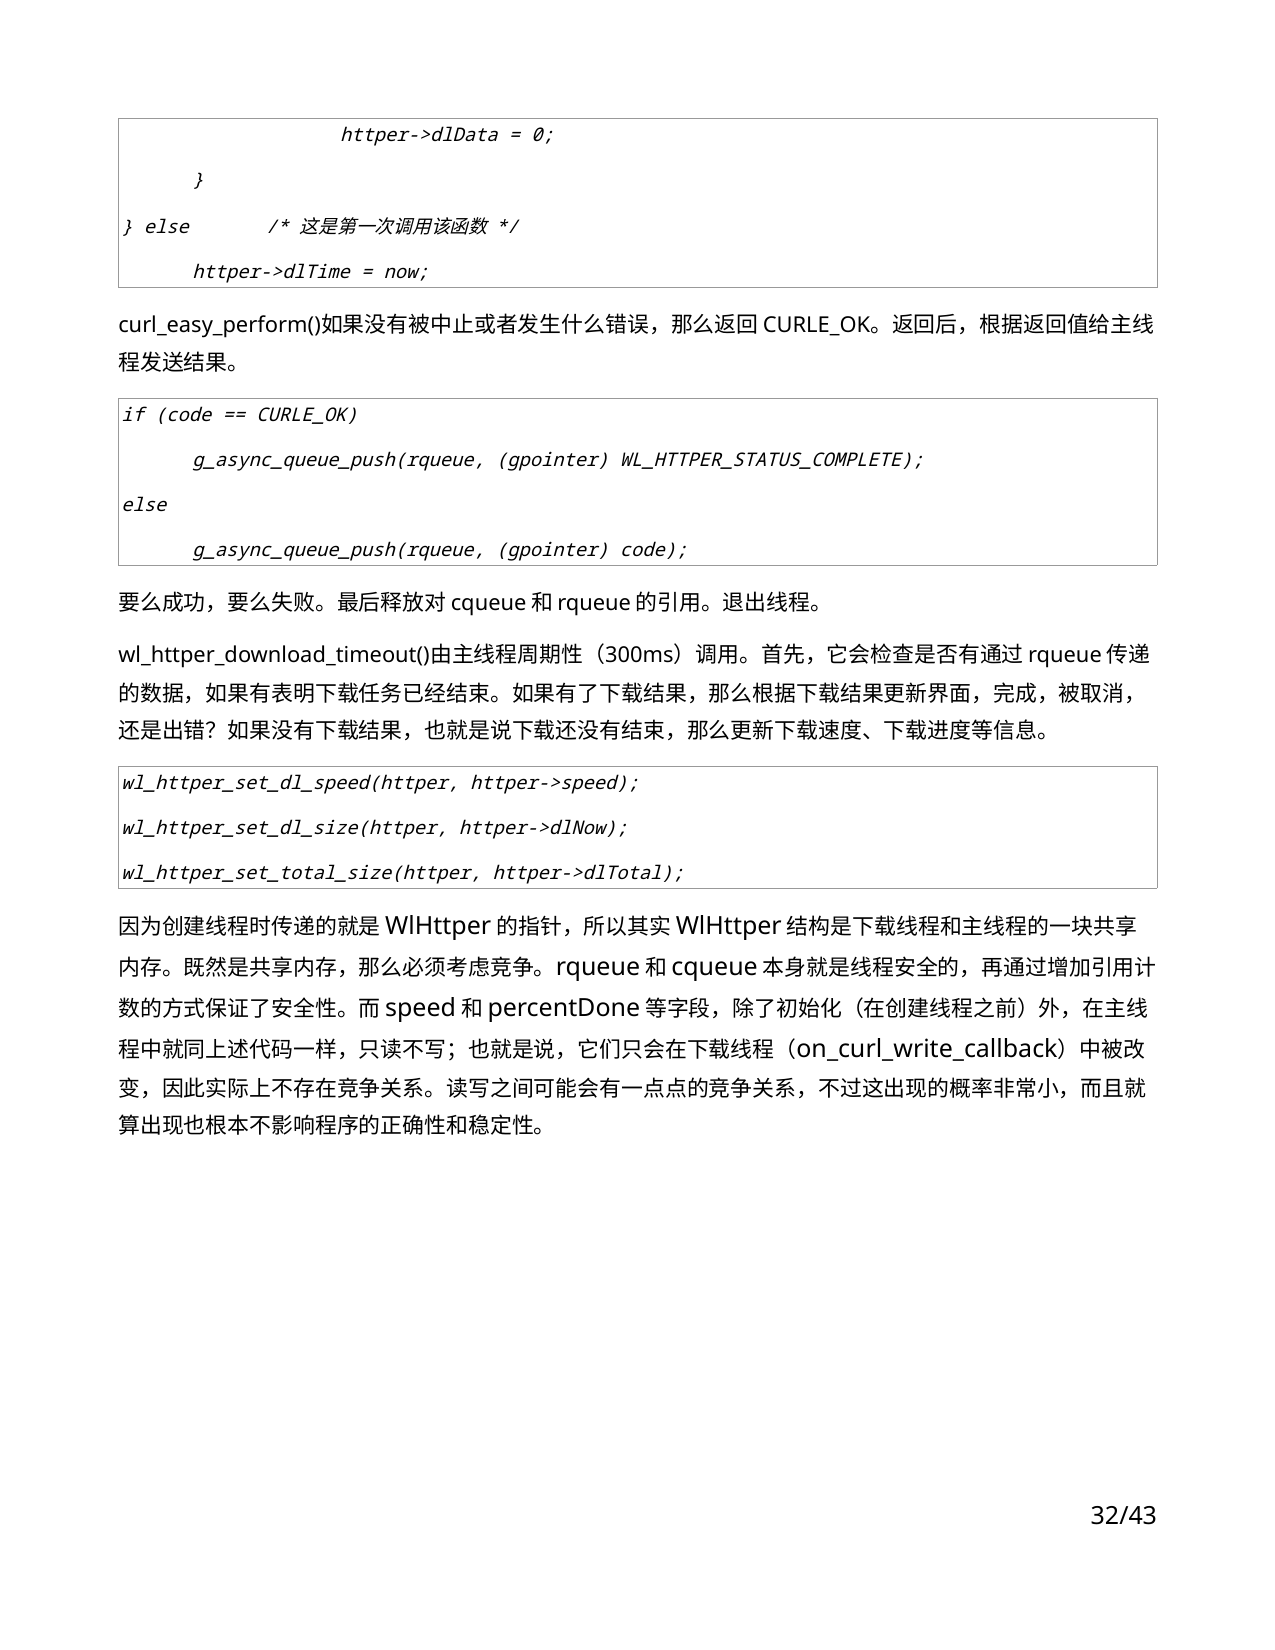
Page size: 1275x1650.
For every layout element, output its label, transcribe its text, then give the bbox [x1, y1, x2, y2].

text wl_httper_download_timeout()由主线程周期性（300ms）调用。首先，它会检查是否有通过rqueue传递的数据，如果有表明下载任务已经结束。如果有了下载结果，那么根据下载结果更新界面，完成，被取消，还是出错？如果没有下载结果，也就是说下载还没有结束，那么更新下载速度、下载进度等信息。 [118, 637, 1157, 745]
text wl_httper_set_dl_size(httper, httper->dlNow); [119, 811, 1157, 840]
text else [119, 488, 1157, 517]
text httper->dlTime = now; [119, 256, 1157, 287]
text g_async_queue_push(rqueue, (gpointer) WL_HTTPER_STATUS_COMPLETE); [119, 443, 1157, 472]
text if (code == CURLE_OK) [119, 399, 1157, 426]
text 因为创建线程时传递的就是WlHttper的指针，所以其实WlHttper结构是下载线程和主线程的一块共享内存。既然是共享内存，那么必须考虑竞争。rqueue和cqueue本身就是线程安全的，再通过增加引用计数的方式保证了安全性。而speed和percentDone等字段，除了初始化（在创建线程之前）外，在主线程中就同上述代码一样，只读不写；也就是说，它们只会在下载线程（on_curl_write_callback）中被改变，因此实际上不存在竞争关系。读写之间可能会有一点点的竞争关系，不过这出现的概率非常小，而且就算出现也根本不影响程序的正确性和稳定性。 [118, 908, 1157, 1140]
text curl_easy_perform()如果没有被中止或者发生什么错误，那么返回CURLE_OK。返回后，根据返回值给主线程发送结果。 [118, 307, 1157, 377]
text wl_httper_set_total_size(httper, httper->dlTotal); [119, 856, 1157, 888]
text } else /* 这是第一次调用该函数 */ [119, 208, 1157, 239]
text wl_httper_set_dl_speed(httper, httper->speed); [119, 767, 1157, 794]
text } [119, 163, 1157, 192]
text 要么成功，要么失败。最后释放对cqueue和rqueue的引用。退出线程。 [118, 585, 1157, 617]
text g_async_queue_push(rqueue, (gpointer) code); [119, 533, 1157, 565]
text httper->dlData = 0; [119, 119, 1157, 147]
